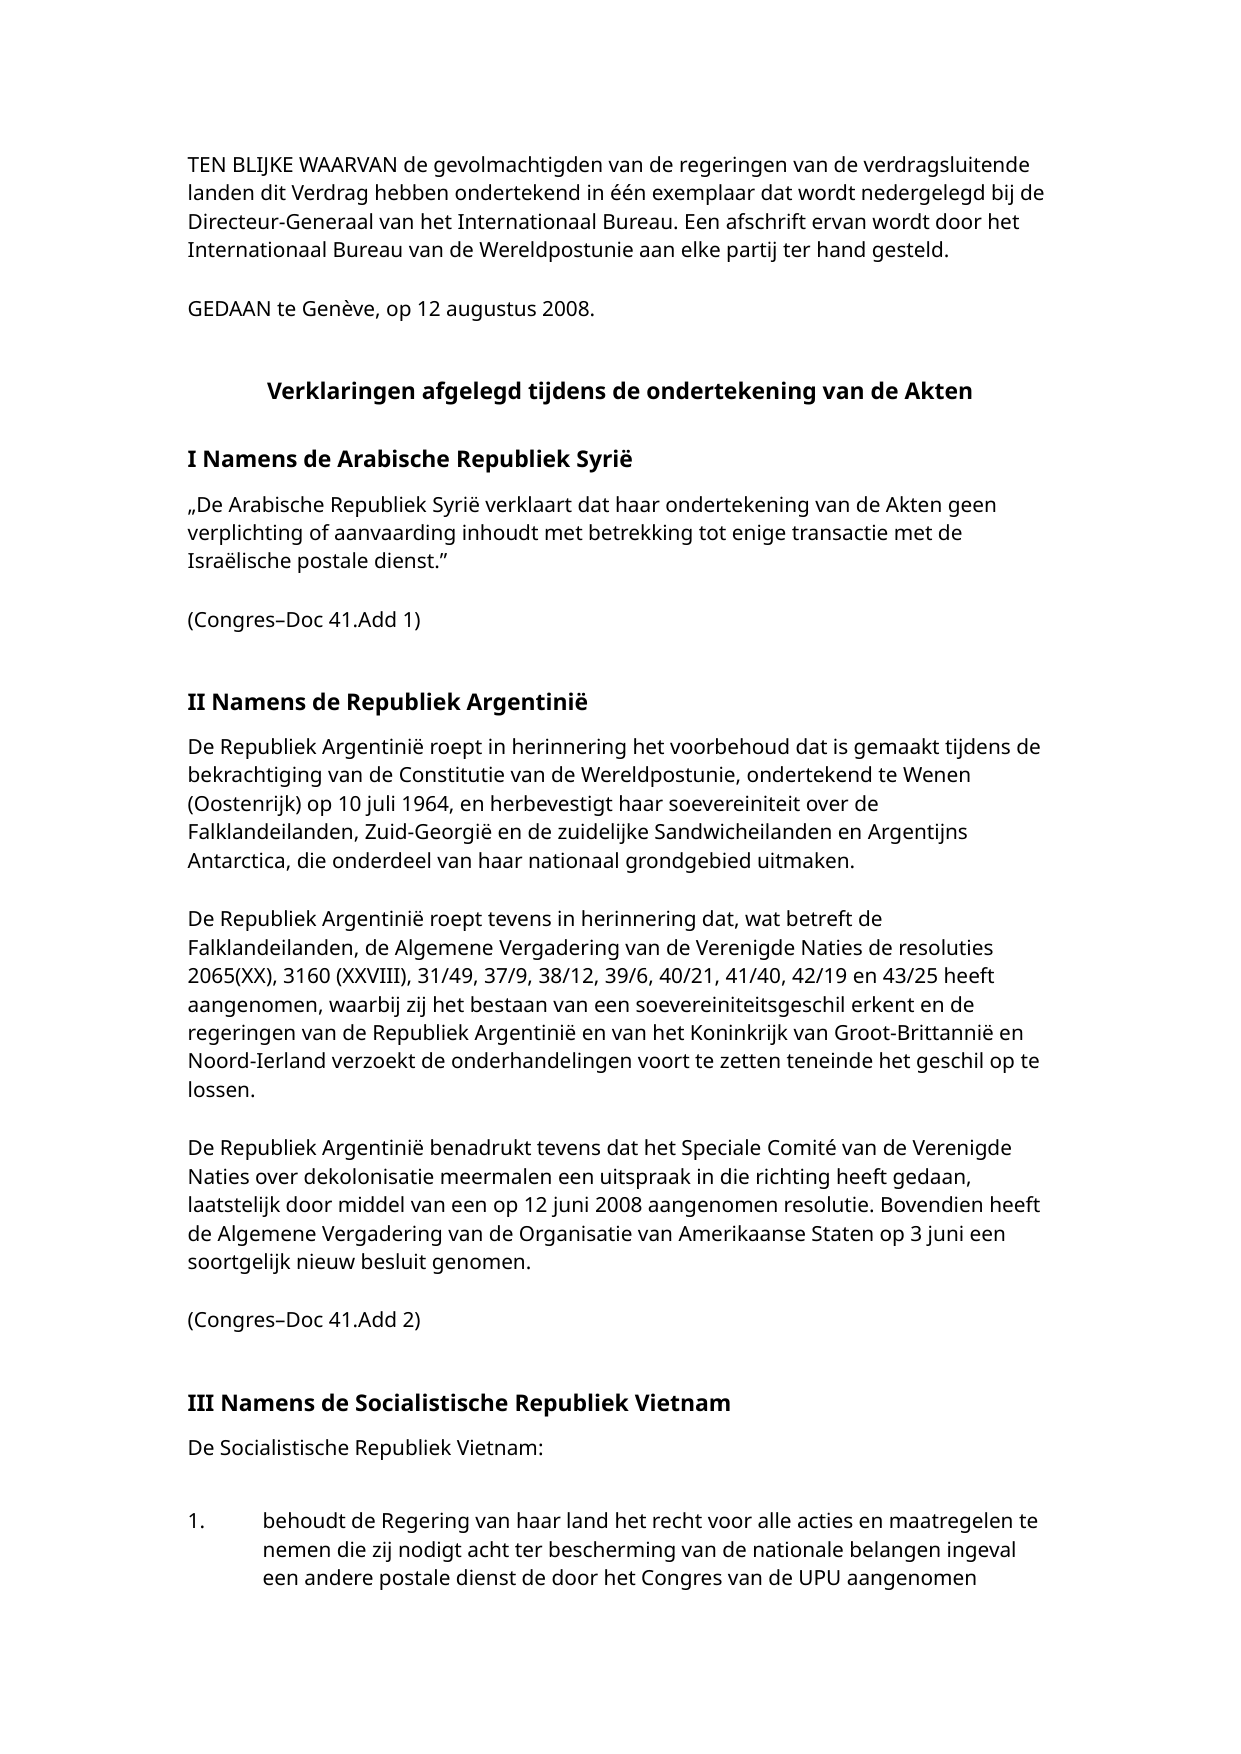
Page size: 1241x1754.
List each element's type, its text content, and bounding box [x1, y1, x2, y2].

subtitle Verklaringen afgelegd tijdens de ondertekening van de Akten [187, 375, 1053, 406]
subtitle I Namens de Arabische Republiek Syrië [187, 443, 1053, 475]
text (Congres–Doc 41.Add 2) [187, 1306, 1053, 1334]
subtitle III Namens de Socialistische Republiek Vietnam [187, 1387, 1053, 1418]
text De Republiek Argentinië roept tevens in herinnering dat, wat betreft de Falklandeilanden, de Algemene Vergadering van de Verenigde Naties de resoluties 2065(XX), 3160 (XXVIII), 31/49, 37/9, 38/12, 39/6, 40/21, 41/40, 42/19 en 43/25 heeft aangenomen, waarbij zij het bestaan van een soevereiniteitsgeschil erkent en de regeringen van de Republiek Argentinië en van het Koninkrijk van Groot-Brittannië en Noord-Ierland verzoekt de onderhandelingen voort te zetten teneinde het geschil op te lossen. [187, 904, 1053, 1103]
text GEDAAN te Genève, op 12 augustus 2008. [187, 294, 1053, 322]
subtitle II Namens de Republiek Argentinië [187, 686, 1053, 717]
text „De Arabische Republiek Syrië verklaart dat haar ondertekening van de Akten geen verplichting of aanvaarding inhoudt met betrekking tot enige transactie met de Israëlische postale dienst.” [187, 490, 1053, 575]
list behoudt de Regering van haar land het recht voor alle acties en maatregelen te nemen die zij nodigt acht ter bescherming van de nationale belangen ingeval een andere postale dienst de door het Congres van de UPU aangenomen [187, 1506, 1053, 1592]
text TEN BLIJKE WAARVAN de gevolmachtigden van de regeringen van de verdragsluitende landen dit Verdrag hebben ondertekend in één exemplaar dat wordt nedergelegd bij de Directeur-Generaal van het Internationaal Bureau. Een afschrift ervan wordt door het Internationaal Bureau van de Wereldpostunie aan elke partij ter hand gesteld. [187, 150, 1053, 264]
text De Socialistische Republiek Vietnam: [187, 1433, 1053, 1461]
text (Congres–Doc 41.Add 1) [187, 605, 1053, 633]
text De Republiek Argentinië benadrukt tevens dat het Speciale Comité van de Verenigde Naties over dekolonisatie meermalen een uitspraak in die richting heeft gedaan, laatstelijk door middel van een op 12 juni 2008 aangenomen resolutie. Bovendien heeft de Algemene Vergadering van de Organisatie van Amerikaanse Staten op 3 juni een soortgelijk nieuw besluit genomen. [187, 1133, 1053, 1276]
text De Republiek Argentinië roept in herinnering het voorbehoud dat is gemaakt tijdens de bekrachtiging van de Constitutie van de Wereldpostunie, ondertekend te Wenen (Oostenrijk) op 10 juli 1964, en herbevestigt haar soevereiniteit over de Falklandeilanden, Zuid-Georgië en de zuidelijke Sandwicheilanden en Argentijns Antarctica, die onderdeel van haar nationaal grondgebied uitmaken. [187, 732, 1053, 874]
